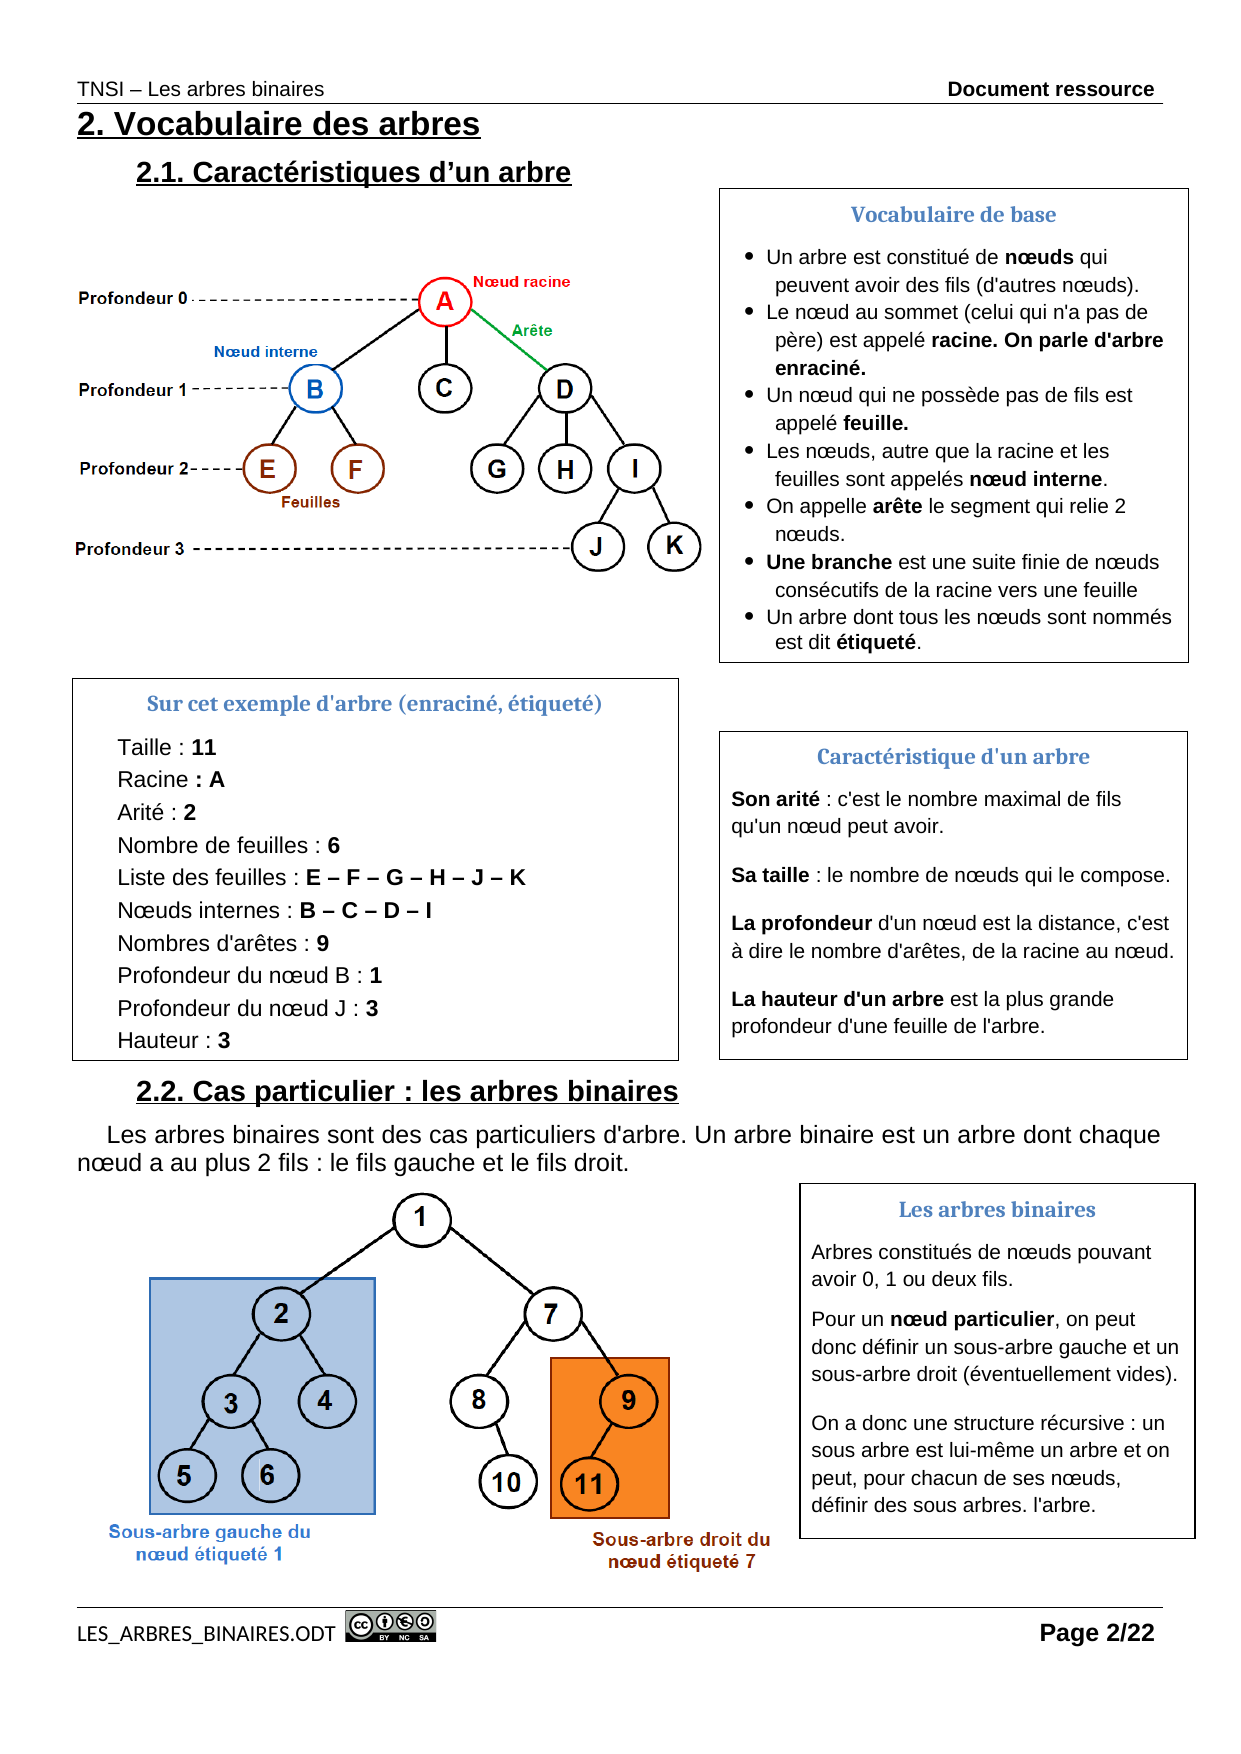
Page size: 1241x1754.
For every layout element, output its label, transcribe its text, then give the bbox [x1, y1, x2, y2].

table_header Les arbres binaires Arbres constitués de nœuds pouvant avoir 0, 1 ou deux fils. Pour un nœud particulier, on peut donc définir un sous-arbre gauche et un sous-arbre droit (éventuellement vides). On a donc une structure récursive : un sous arbre est lui-même un arbre et on peut, pour chacun de ses nœuds, définir des sous arbres. l'arbre. [801, 1184, 1194, 1538]
table_header [709, 188, 1196, 678]
table_cell [59, 678, 72, 1061]
text Les arbres binaires sont des cas particuliers d'arbre. Un arbre binaire est un arbre dont chaque nœud a au plus 2 fils : le fils gauche et le fils droit. [77, 1119, 1163, 1177]
picture [72, 270, 704, 575]
table_cell [679, 678, 708, 1061]
table_header Caractéristique d'un arbre Son arité : c'est le nombre maximal de fils qu'un nœud peut avoir. Sa taille : le nombre de nœuds qui le compose. La profondeur d'un nœud est la distance, c'est à dire le nombre d'arêtes, de la racine au nœud. La hauteur d'un arbre est la plus grande profondeur d'une feuille de l'arbre. [720, 732, 1187, 1059]
picture [106, 1189, 774, 1574]
list Vocabulaire des arbres [77, 104, 1163, 142]
table_header [59, 188, 708, 678]
list 2.1. Caractéristiques d’un arbre [136, 155, 1163, 188]
table_header Vocabulaire de base Un arbre est constitué de nœuds qui peuvent avoir des fils (d'autres nœuds). Le nœud au sommet (celui qui n'a pas de père) est appelé racine. On parle d'arbre enraciné. Un nœud qui ne possède pas de fils est appelé feuille. Les nœuds, autre que la racine et les feuilles sont appelés nœud interne. On appelle arête le segment qui relie 2 nœuds. Une branche est une suite finie de nœuds consécutifs de la racine vers une feuille Un arbre dont tous les nœuds sont nommés est dit étiqueté. [720, 189, 1188, 662]
text 2.2. Cas particulier : les arbres binaires [136, 1073, 1163, 1107]
table_header Sur cet exemple d'arbre (enraciné, étiqueté) Taille : 11 Racine : A Arité : 2 Nombre de feuilles : 6 Liste des feuilles : E – F – G – H – J – K Nœuds internes : B – C – D – I Nombres d'arêtes : 9 Profondeur du nœud B : 1 Profondeur du nœud J : 3 Hauteur : 3 [73, 679, 678, 1060]
picture [345, 1610, 437, 1642]
table_header [59, 1183, 786, 1579]
table_cell [709, 678, 1196, 1061]
table_header [786, 1183, 1207, 1579]
